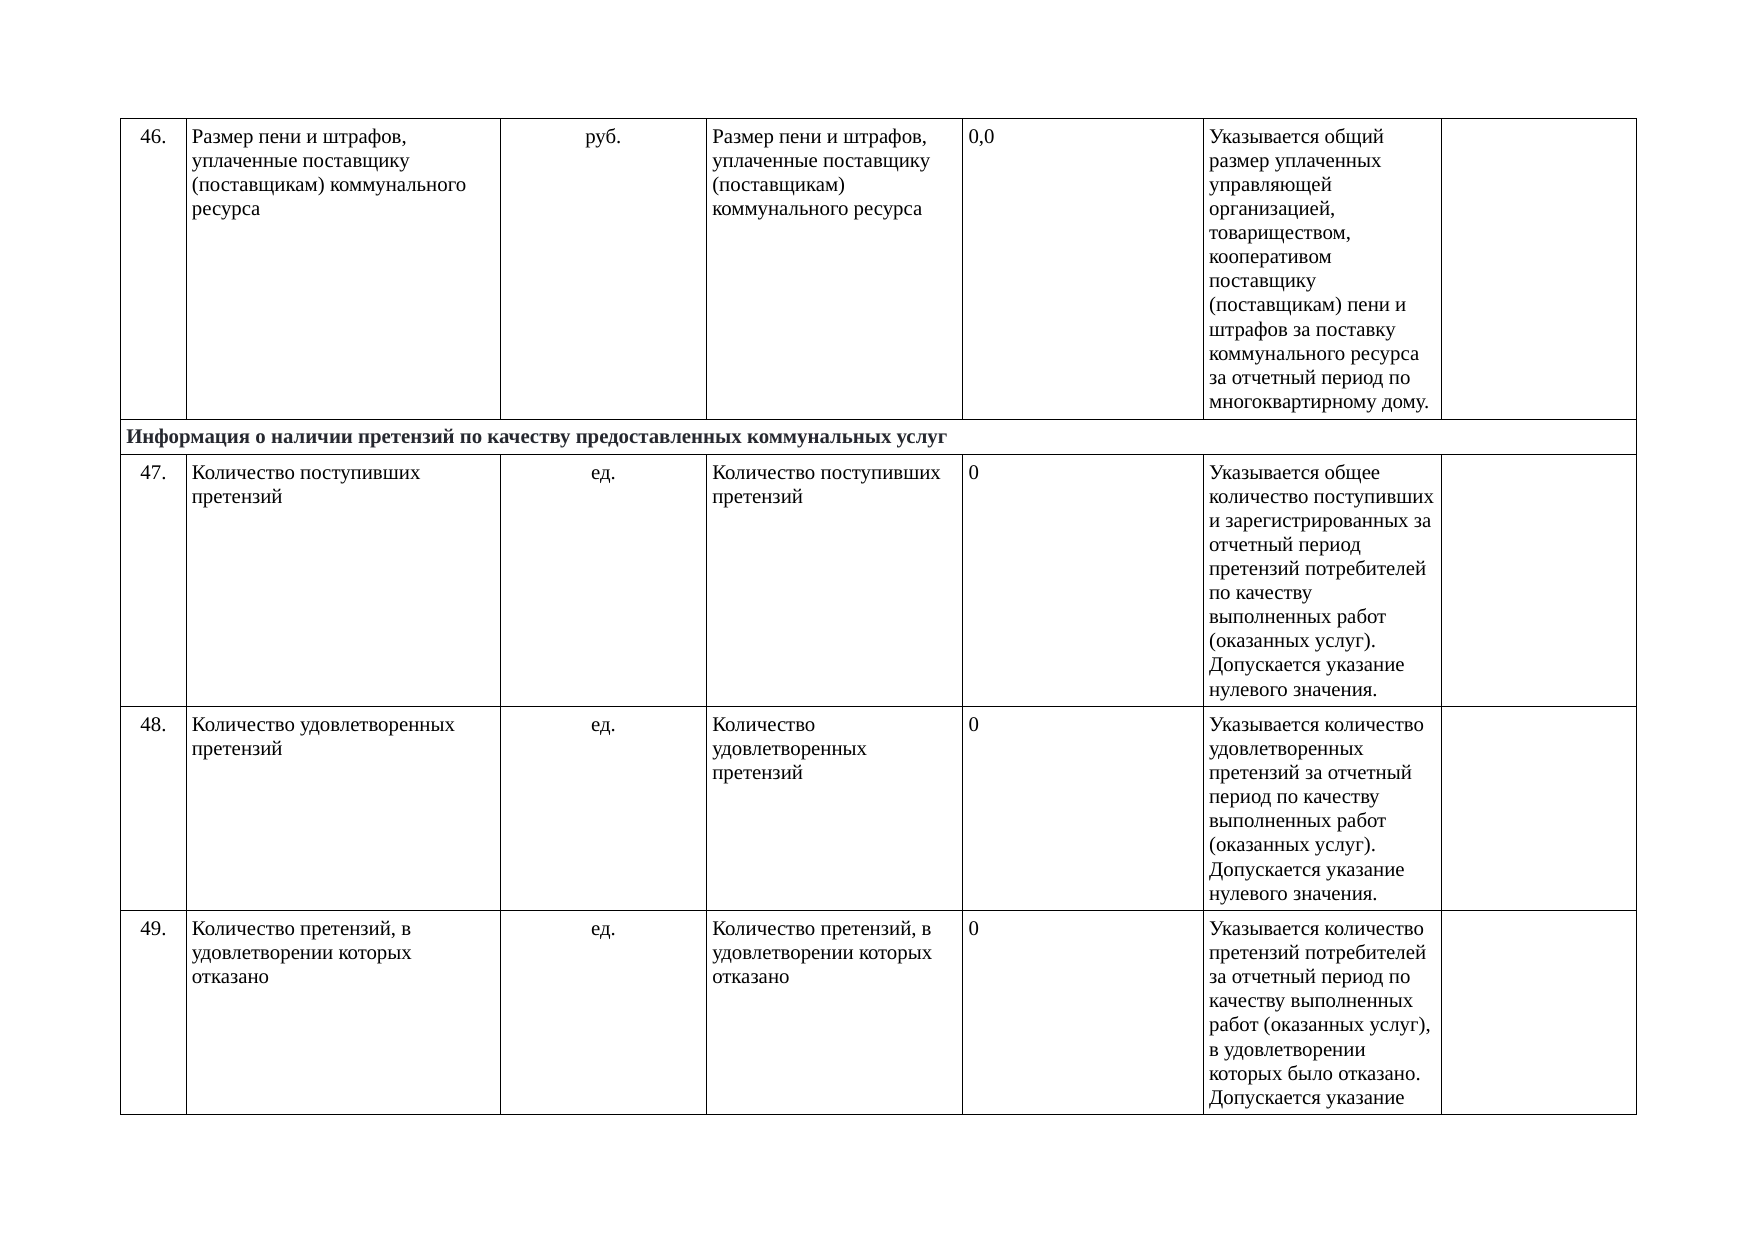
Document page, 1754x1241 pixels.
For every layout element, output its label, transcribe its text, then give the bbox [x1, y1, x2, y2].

table_cell Размер пени и штрафов, уплаченные поставщику (поставщикам) коммунального ресурса [707, 119, 962, 418]
table_cell Информация о наличии претензий по качеству предоставленных коммунальных услуг [121, 420, 1636, 454]
table_cell Количество удовлетворенных претензий [707, 707, 962, 910]
table_cell 46. [121, 119, 186, 418]
table_cell [1442, 911, 1636, 1114]
table_cell Указывается количество удовлетворенных претензий за отчетный период по качеству выполненных работ (оказанных услуг). Допускается указание нулевого значения. [1204, 707, 1441, 910]
table_cell 48. [121, 707, 186, 910]
table_cell 0,0 [963, 119, 1203, 418]
table_cell [1442, 119, 1636, 418]
table_cell ед. [501, 455, 706, 706]
table_cell Количество претензий, в удовлетворении которых отказано [187, 911, 500, 1114]
table_cell Количество претензий, в удовлетворении которых отказано [707, 911, 962, 1114]
table_cell 0 [963, 911, 1203, 1114]
table_cell 0 [963, 455, 1203, 706]
table_cell Указывается количество претензий потребителей за отчетный период по качеству выполненных работ (оказанных услуг), в удовлетворении которых было отказано. Допускается указание [1204, 911, 1441, 1114]
table_cell ед. [501, 911, 706, 1114]
table_cell Размер пени и штрафов, уплаченные поставщику (поставщикам) коммунального ресурса [187, 119, 500, 418]
table_cell 0 [963, 707, 1203, 910]
table_cell Указывается общий размер уплаченных управляющей организацией, товариществом, кооперативом поставщику (поставщикам) пени и штрафов за поставку коммунального ресурса за отчетный период по многоквартирному дому. [1204, 119, 1441, 418]
table_cell Количество удовлетворенных претензий [187, 707, 500, 910]
table_cell 49. [121, 911, 186, 1114]
table_cell 47. [121, 455, 186, 706]
table_cell Количество поступивших претензий [187, 455, 500, 706]
table_cell ед. [501, 707, 706, 910]
table_cell Количество поступивших претензий [707, 455, 962, 706]
table_cell руб. [501, 119, 706, 418]
table_cell Указывается общее количество поступивших и зарегистрированных за отчетный период претензий потребителей по качеству выполненных работ (оказанных услуг). Допускается указание нулевого значения. [1204, 455, 1441, 706]
table_cell [1442, 455, 1636, 706]
table_cell [1442, 707, 1636, 910]
